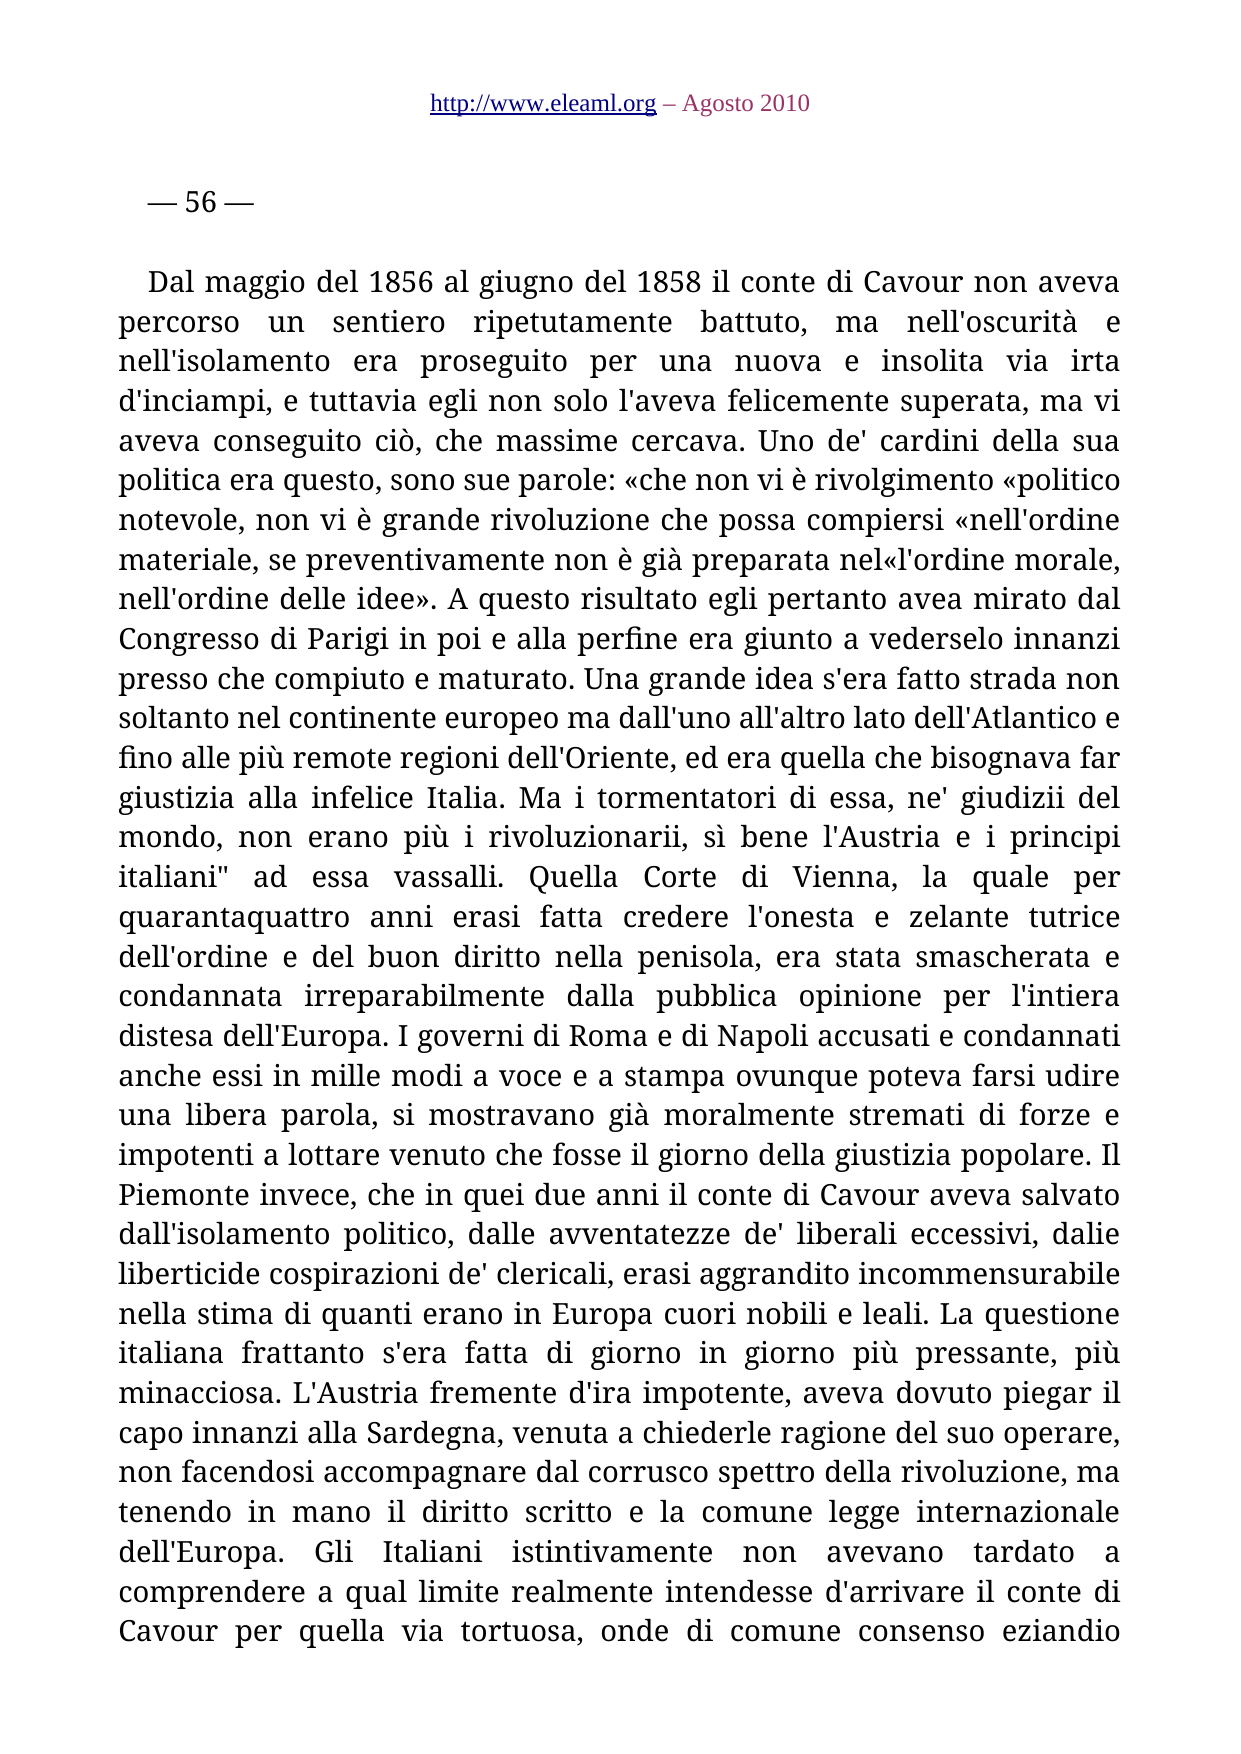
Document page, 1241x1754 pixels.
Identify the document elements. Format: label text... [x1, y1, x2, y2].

text Dal maggio del 1856 al giugno del 1858 il conte di Cavour non aveva percorso un sentiero ripetutamente battuto, ma nell'oscurità e nell'isolamento era proseguito per una nuova e insolita via irta d'inciampi, e tuttavia egli non solo l'aveva felicemente superata, ma vi aveva conseguito ciò, che massime cercava. Uno de' cardini della sua politica era questo, sono sue parole: «che non vi è rivolgimento «politico notevole, non vi è grande rivoluzione che possa compiersi «nell'ordine materiale, se preventivamente non è già preparata nel«l'ordine morale, nell'ordine delle idee». A questo risultato egli pertanto avea mirato dal Congresso di Parigi in poi e alla perfine era giunto a vederselo innanzi presso che compiuto e maturato. Una grande idea s'era fatto strada non soltanto nel continente europeo ma dall'uno all'altro lato dell'Atlantico e fino alle più remote regioni dell'Oriente, ed era quella che bisognava far giustizia alla infelice Italia. Ma i tormentatori di essa, ne' giudizii del mondo, non erano più i rivoluzionarii, sì bene l'Austria e i principi italiani" ad essa vassalli. Quella Corte di Vienna, la quale per quarantaquattro anni erasi fatta credere l'onesta e zelante tutrice dell'ordine e del buon diritto nella penisola, era stata smascherata e condannata irreparabilmente dalla pubblica opinione per l'intiera distesa dell'Europa. I governi di Roma e di Napoli accusati e condannati anche essi in mille modi a voce e a stampa ovunque poteva farsi udire una libera parola, si mostravano già moralmente stremati di forze e impotenti a lottare venuto che fosse il giorno della giustizia popolare. Il Piemonte invece, che in quei due anni il conte di Cavour aveva salvato dall'isolamento politico, dalle avventatezze de' liberali eccessivi, dalie liberticide cospirazioni de' clericali, erasi aggrandito incommensurabile nella stima di quanti erano in Europa cuori nobili e leali. La questione italiana frattanto s'era fatta di giorno in giorno più pressante, più minacciosa. L'Austria fremente d'ira impotente, aveva dovuto piegar il capo innanzi alla Sardegna, venuta a chiederle ragione del suo operare, non facendosi accompagnare dal corrusco spettro della rivoluzione, ma tenendo in mano il diritto scritto e la comune legge internazionale dell'Europa. Gli Italiani istintivamente non avevano tardato a comprendere a qual limite realmente intendesse d'arrivare il conte di Cavour per quella via tortuosa, onde di comune consenso eziandio [118, 261, 1122, 1650]
text — 56 — [118, 182, 1122, 221]
